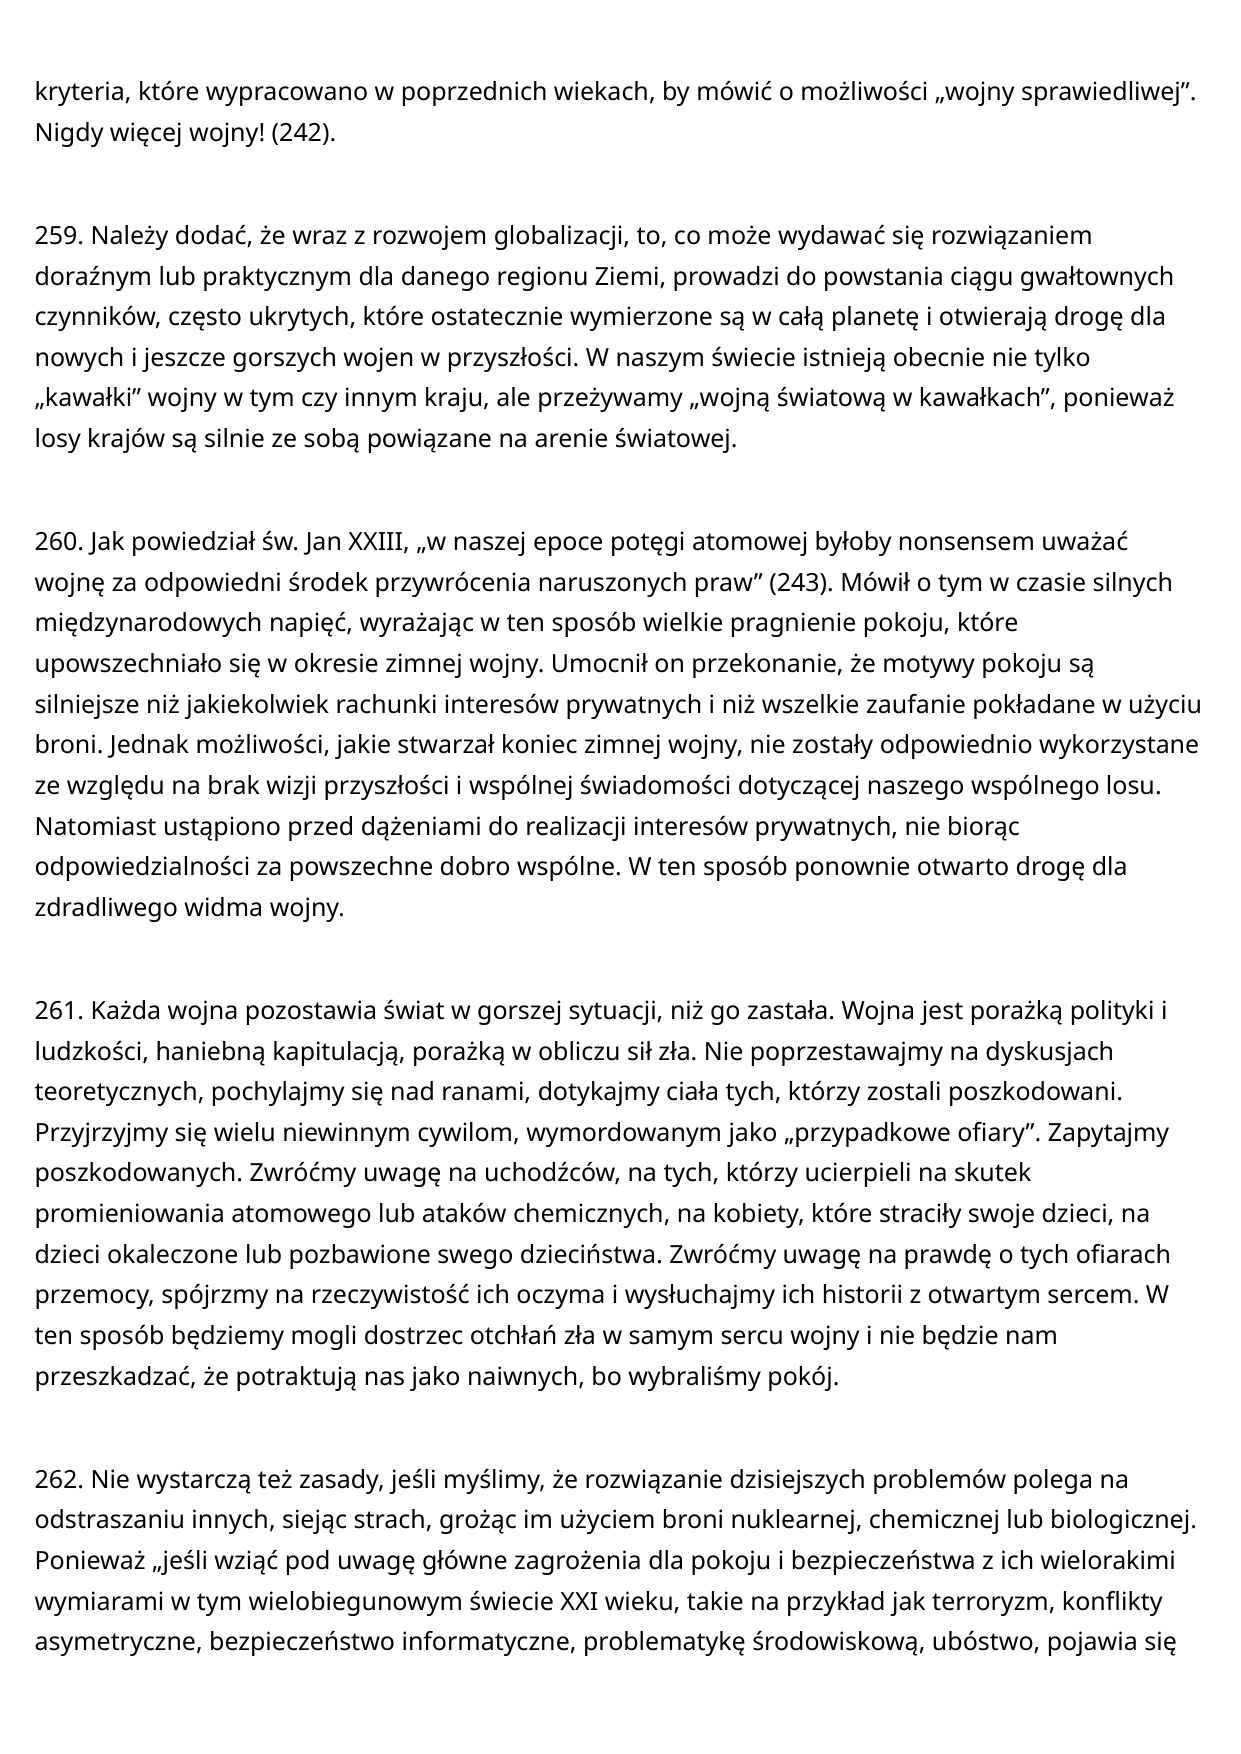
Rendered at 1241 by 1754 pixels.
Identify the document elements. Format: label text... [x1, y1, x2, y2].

text kryteria, które wypracowano w poprzednich wiekach, by mówić o możliwości „wojny sprawiedliwej”. Nigdy więcej wojny! (242). [34, 67, 1203, 148]
text 261. Każda wojna pozostawia świat w gorszej sytuacji, niż go zastała. Wojna jest porażką polityki i ludzkości, haniebną kapitulacją, porażką w obliczu sił zła. Nie poprzestawajmy na dyskusjach teoretycznych, pochylajmy się nad ranami, dotykajmy ciała tych, którzy zostali poszkodowani. Przyjrzyjmy się wielu niewinnym cywilom, wymordowanym jako „przypadkowe ofiary”. Zapytajmy poszkodowanych. Zwróćmy uwagę na uchodźców, na tych, którzy ucierpieli na skutek promieniowania atomowego lub ataków chemicznych, na kobiety, które straciły swoje dzieci, na dzieci okaleczone lub pozbawione swego dzieciństwa. Zwróćmy uwagę na prawdę o tych ofiarach przemocy, spójrzmy na rzeczywistość ich oczyma i wysłuchajmy ich historii z otwartym sercem. W ten sposób będziemy mogli dostrzec otchłań zła w samym sercu wojny i nie będzie nam przeszkadzać, że potraktują nas jako naiwnych, bo wybraliśmy pokój. [34, 986, 1203, 1392]
text 260. Jak powiedział św. Jan XXIII, „w naszej epoce potęgi atomowej byłoby nonsensem uważać wojnę za odpowiedni środek przywrócenia naruszonych praw” (243). Mówił o tym w czasie silnych międzynarodowych napięć, wyrażając w ten sposób wielkie pragnienie pokoju, które upowszechniało się w okresie zimnej wojny. Umocnił on przekonanie, że motywy pokoju są silniejsze niż jakiekolwiek rachunki interesów prywatnych i niż wszelkie zaufanie pokładane w użyciu broni. Jednak możliwości, jakie stwarzał koniec zimnej wojny, nie zostały odpowiednio wykorzystane ze względu na brak wizji przyszłości i wspólnej świadomości dotyczącej naszego wspólnego losu. Natomiast ustąpiono przed dążeniami do realizacji interesów prywatnych, nie biorąc odpowiedzialności za powszechne dobro wspólne. W ten sposób ponownie otwarto drogę dla zdradliwego widma wojny. [34, 517, 1203, 923]
text 259. Należy dodać, że wraz z rozwojem globalizacji, to, co może wydawać się rozwiązaniem doraźnym lub praktycznym dla danego regionu Ziemi, prowadzi do powstania ciągu gwałtownych czynników, często ukrytych, które ostatecznie wymierzone są w całą planetę i otwierają drogę dla nowych i jeszcze gorszych wojen w przyszłości. W naszym świecie istnieją obecnie nie tylko „kawałki” wojny w tym czy innym kraju, ale przeżywamy „wojną światową w kawałkach”, ponieważ losy krajów są silnie ze sobą powiązane na arenie światowej. [34, 211, 1203, 455]
text 262. Nie wystarczą też zasady, jeśli myślimy, że rozwiązanie dzisiejszych problemów polega na odstraszaniu innych, siejąc strach, grożąc im użyciem broni nuklearnej, chemicznej lub biologicznej. Ponieważ „jeśli wziąć pod uwagę główne zagrożenia dla pokoju i bezpieczeństwa z ich wielorakimi wymiarami w tym wielobiegunowym świecie XXI wieku, takie na przykład jak terroryzm, konflikty asymetryczne, bezpieczeństwo informatyczne, problematykę środowiskową, ubóstwo, pojawia się [34, 1455, 1203, 1658]
